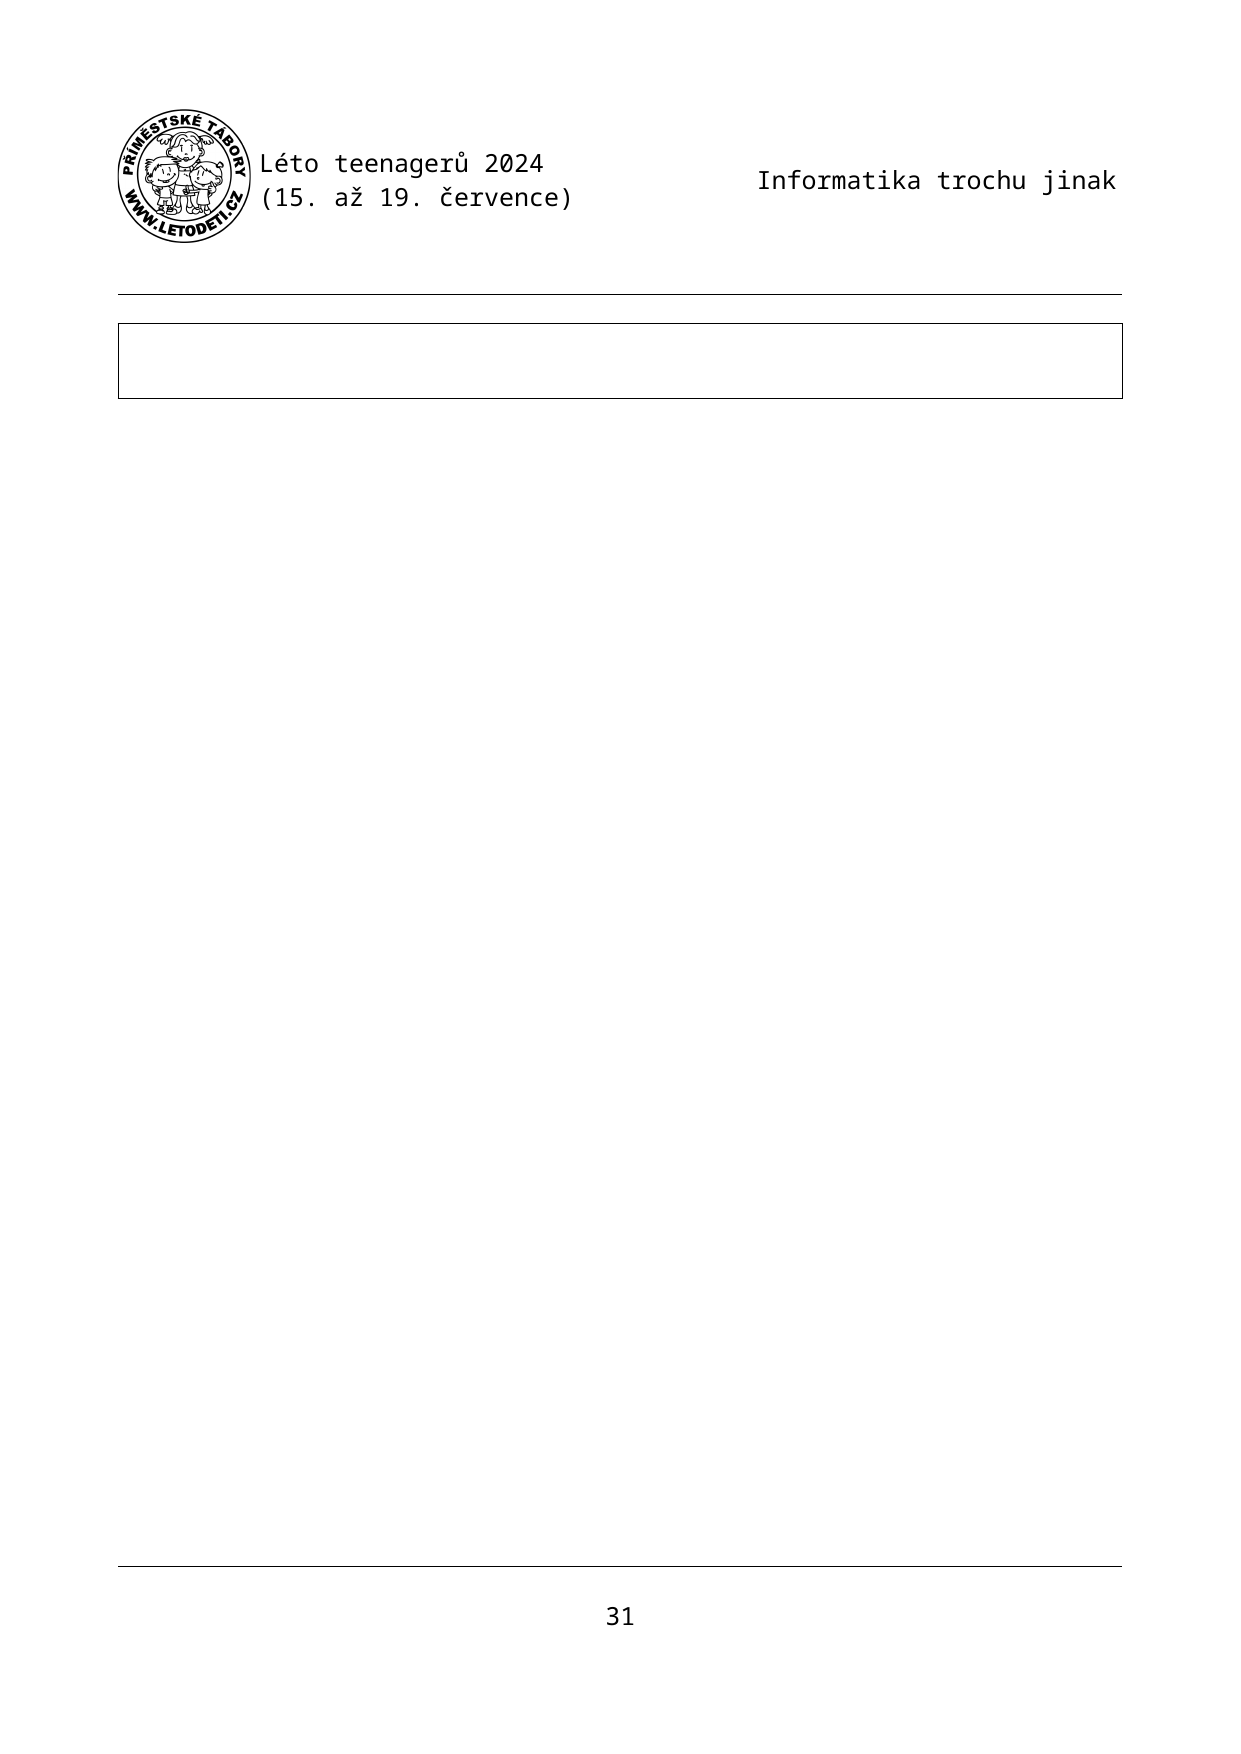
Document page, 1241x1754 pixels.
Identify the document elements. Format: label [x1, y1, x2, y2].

table_cell [119, 324, 1122, 398]
picture [117, 107, 251, 243]
